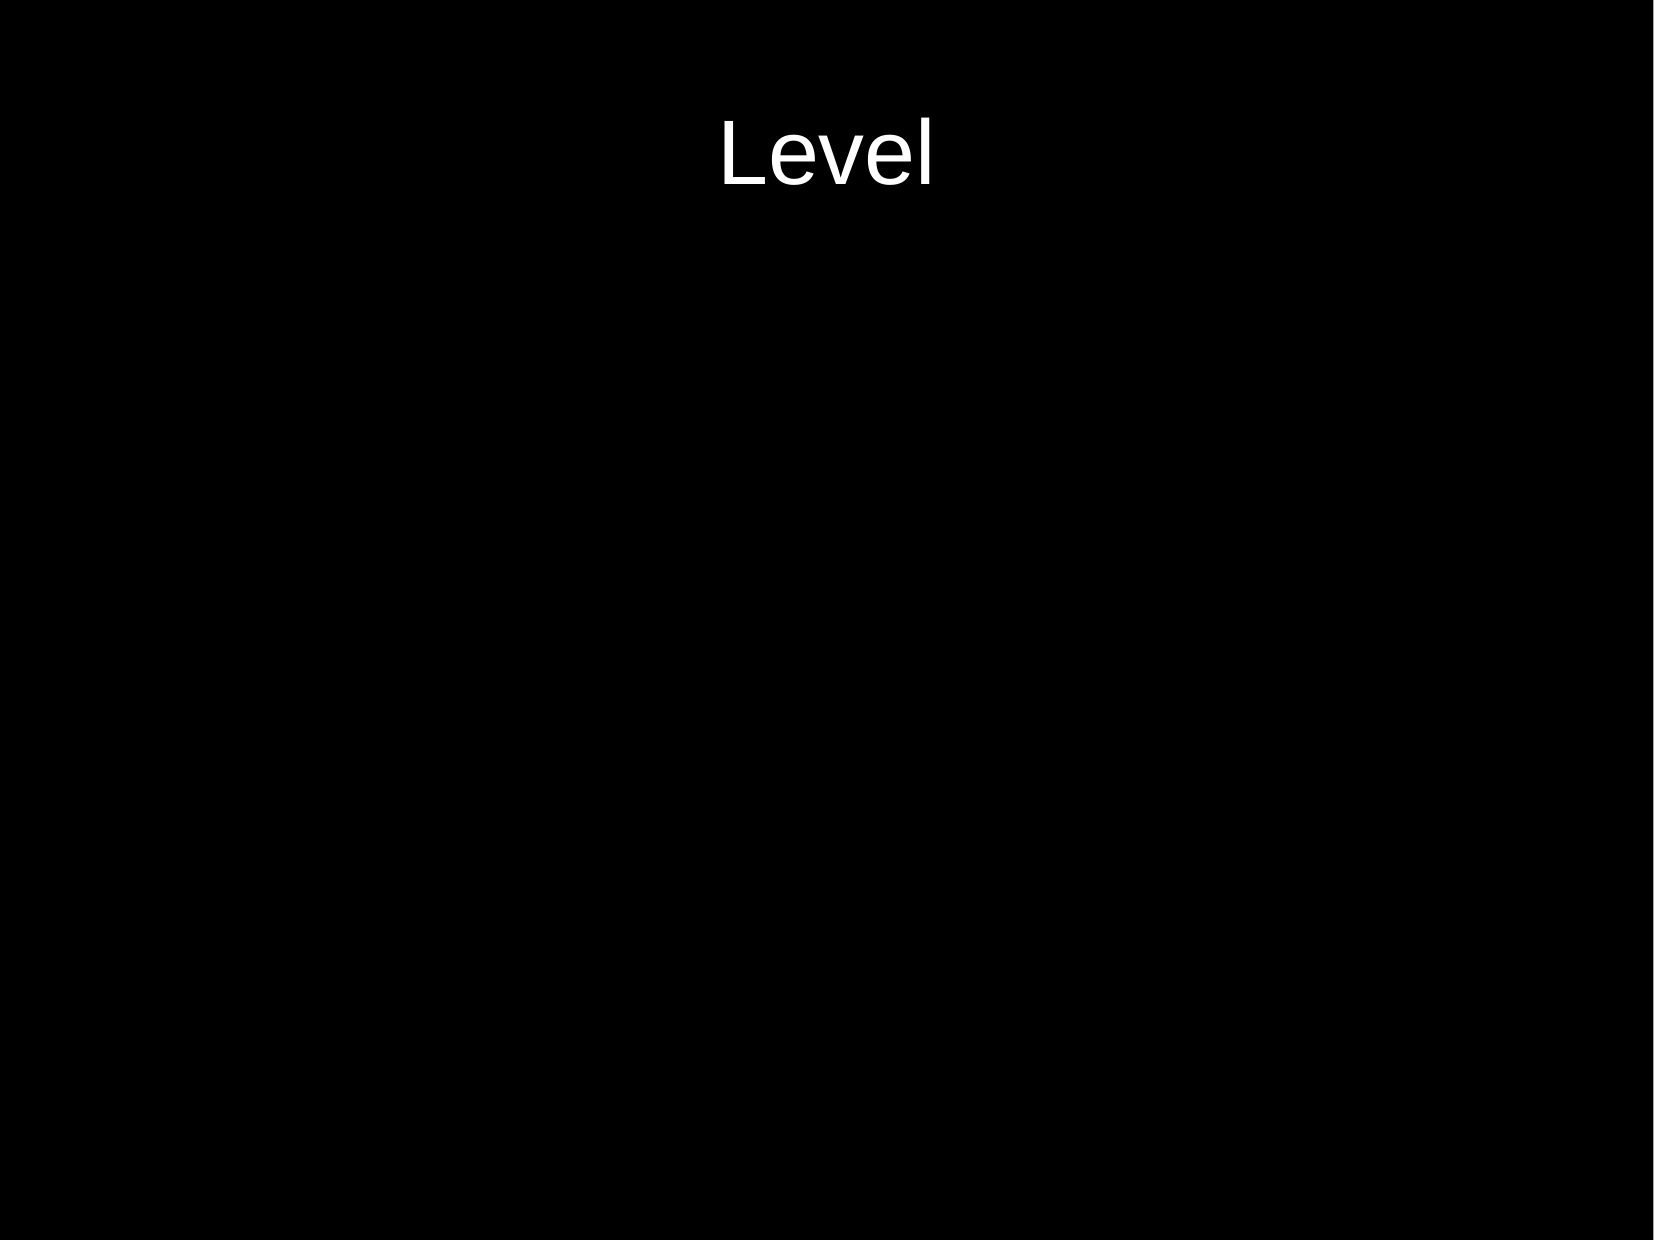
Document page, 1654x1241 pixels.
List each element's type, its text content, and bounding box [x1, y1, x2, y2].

title Level [82, 49, 1571, 257]
